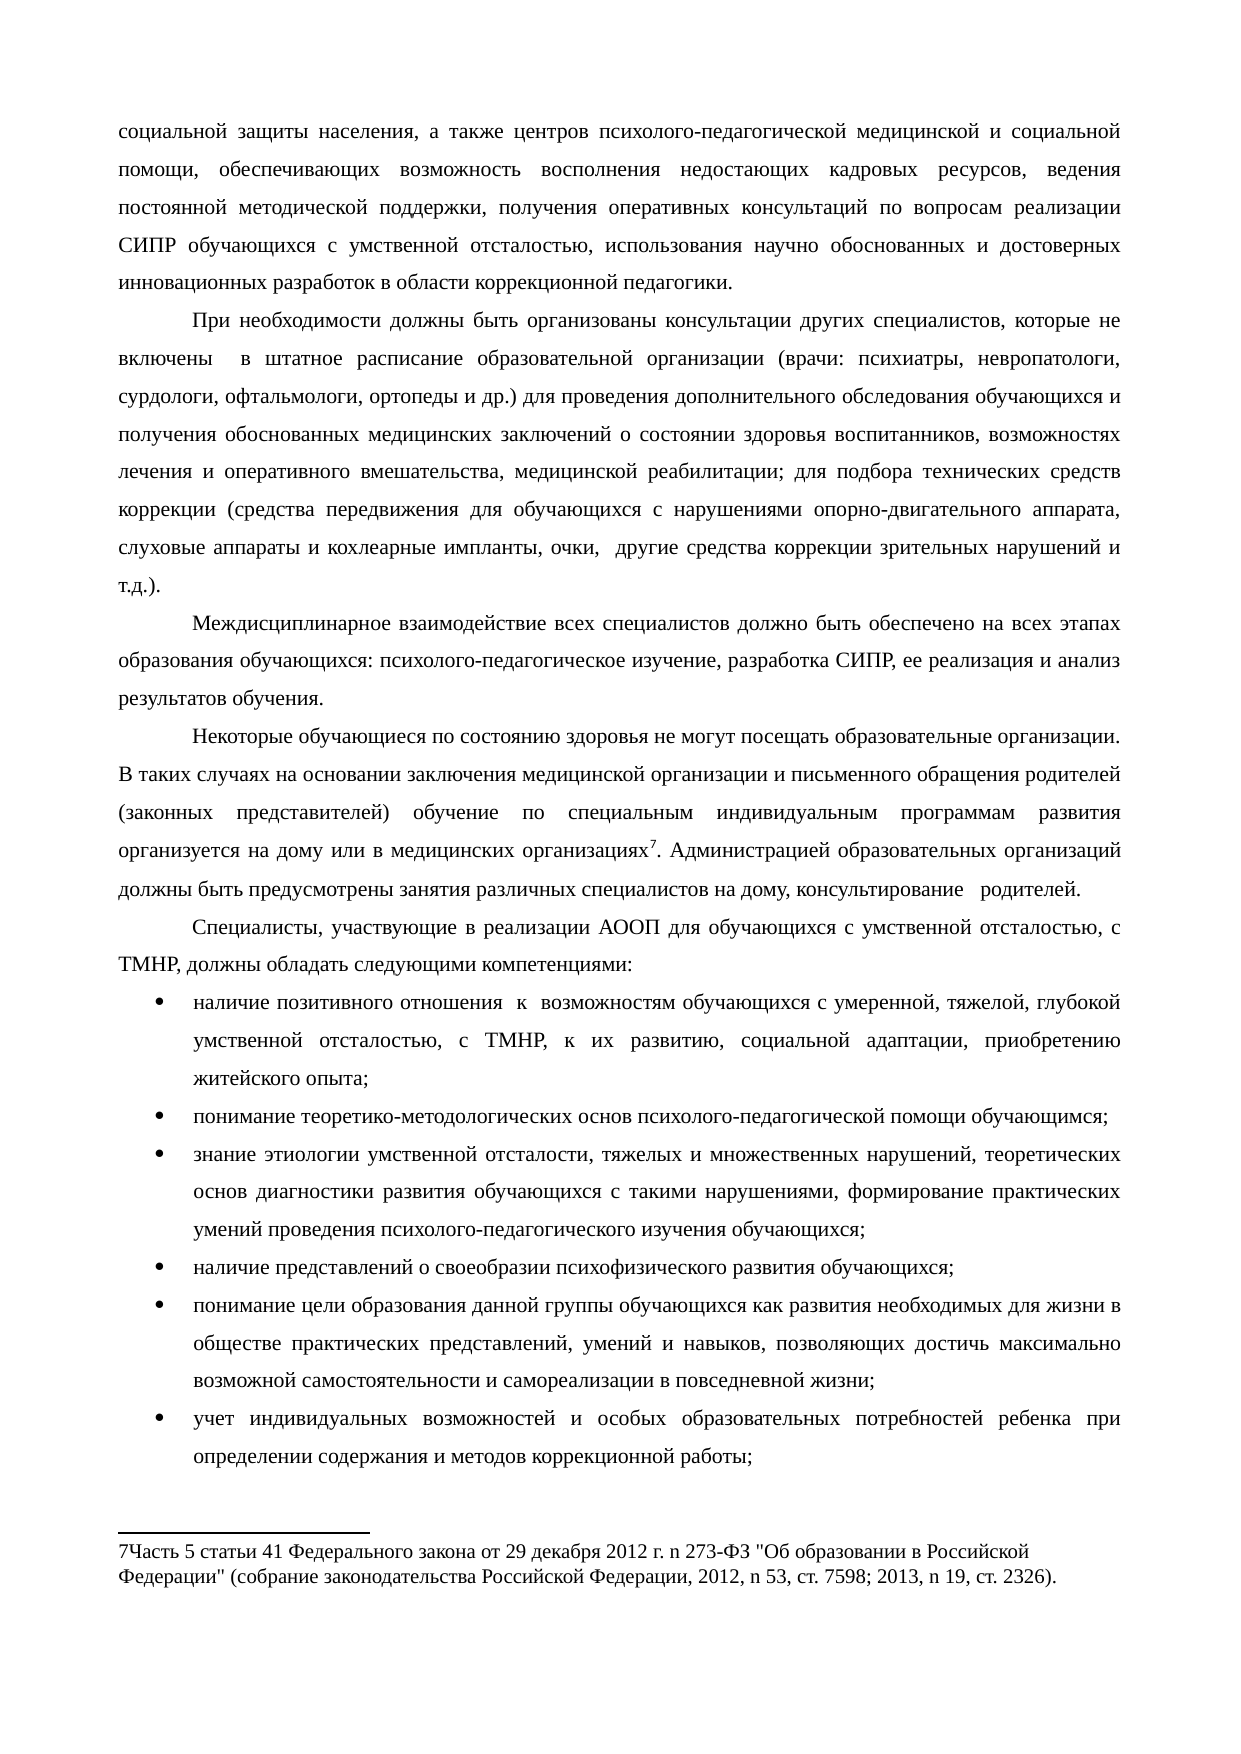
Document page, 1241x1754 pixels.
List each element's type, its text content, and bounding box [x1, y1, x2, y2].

list понимание цели образования данной группы обучающихся как развития необходимых для жизни в обществе практических представлений, умений и навыков, позволяющих достичь максимально возможной самостоятельности и самореализации в повседневной жизни; [156, 1292, 1122, 1393]
text При необходимости должны быть организованы консультации других специалистов, которые не включены в штатное расписание образовательной организации (врачи: психиатры, невропатологи, сурдологи, офтальмологи, ортопеды и др.) для проведения дополнительного обследования обучающихся и получения обоснованных медицинских заключений о состоянии здоровья воспитанников, возможностях лечения и оперативного вмешательства, медицинской реабилитации; для подбора технических средств коррекции (средства передвижения для обучающихся с нарушениями опорно-двигательного аппарата, слуховые аппараты и кохлеарные импланты, очки, другие средства коррекции зрительных нарушений и т.д.). [118, 307, 1122, 597]
text Специалисты, участвующие в реализации АООП для обучающихся с умственной отсталостью, с ТМНР, должны обладать следующими компетенциями: [118, 914, 1122, 977]
list понимание теоретико-методологических основ психолого-педагогической помощи обучающимся; [156, 1103, 1122, 1128]
list наличие представлений о своеобразии психофизического развития обучающихся; [156, 1254, 1122, 1279]
text социальной защиты населения, а также центров психолого-педагогической медицинской и социальной помощи, обеспечивающих возможность восполнения недостающих кадровых ресурсов, ведения постоянной методической поддержки, получения оперативных консультаций по вопросам реализации СИПР обучающихся с умственной отсталостью, использования научно обоснованных и достоверных инновационных разработок в области коррекционной педагогики. [118, 118, 1122, 294]
list учет индивидуальных возможностей и особых образовательных потребностей ребенка при определении содержания и методов коррекционной работы; [156, 1405, 1122, 1468]
text Некоторые обучающиеся по состоянию здоровья не могут посещать образовательные организации. В таких случаях на основании заключения медицинской организации и письменного обращения родителей (законных представителей) обучение по специальным индивидуальным программам развития организуется на дому или в медицинских организациях. Администрацией образовательных организаций должны быть предусмотрены занятия различных специалистов на дому, консультирование родителей. [118, 723, 1122, 901]
list наличие позитивного отношения к возможностям обучающихся с умеренной, тяжелой, глубокой умственной отсталостью, с ТМНР, к их развитию, социальной адаптации, приобретению житейского опыта; [156, 989, 1122, 1090]
list знание этиологии умственной отсталости, тяжелых и множественных нарушений, теоретических основ диагностики развития обучающихся с такими нарушениями, формирование практических умений проведения психолого-педагогического изучения обучающихся; [156, 1141, 1122, 1241]
text Междисциплинарное взаимодействие всех специалистов должно быть обеспечено на всех этапах образования обучающихся: психолого-педагогическое изучение, разработка СИПР, ее реализация и анализ результатов обучения. [118, 610, 1122, 711]
text Часть 5 статьи 41 Федерального закона от 29 декабря 2012 г. n 273-ФЗ "Об образовании в Российской Федерации" (собрание законодательства Российской Федерации, 2012, n 53, ст. 7598; 2013, n 19, ст. 2326). [118, 1539, 1122, 1588]
